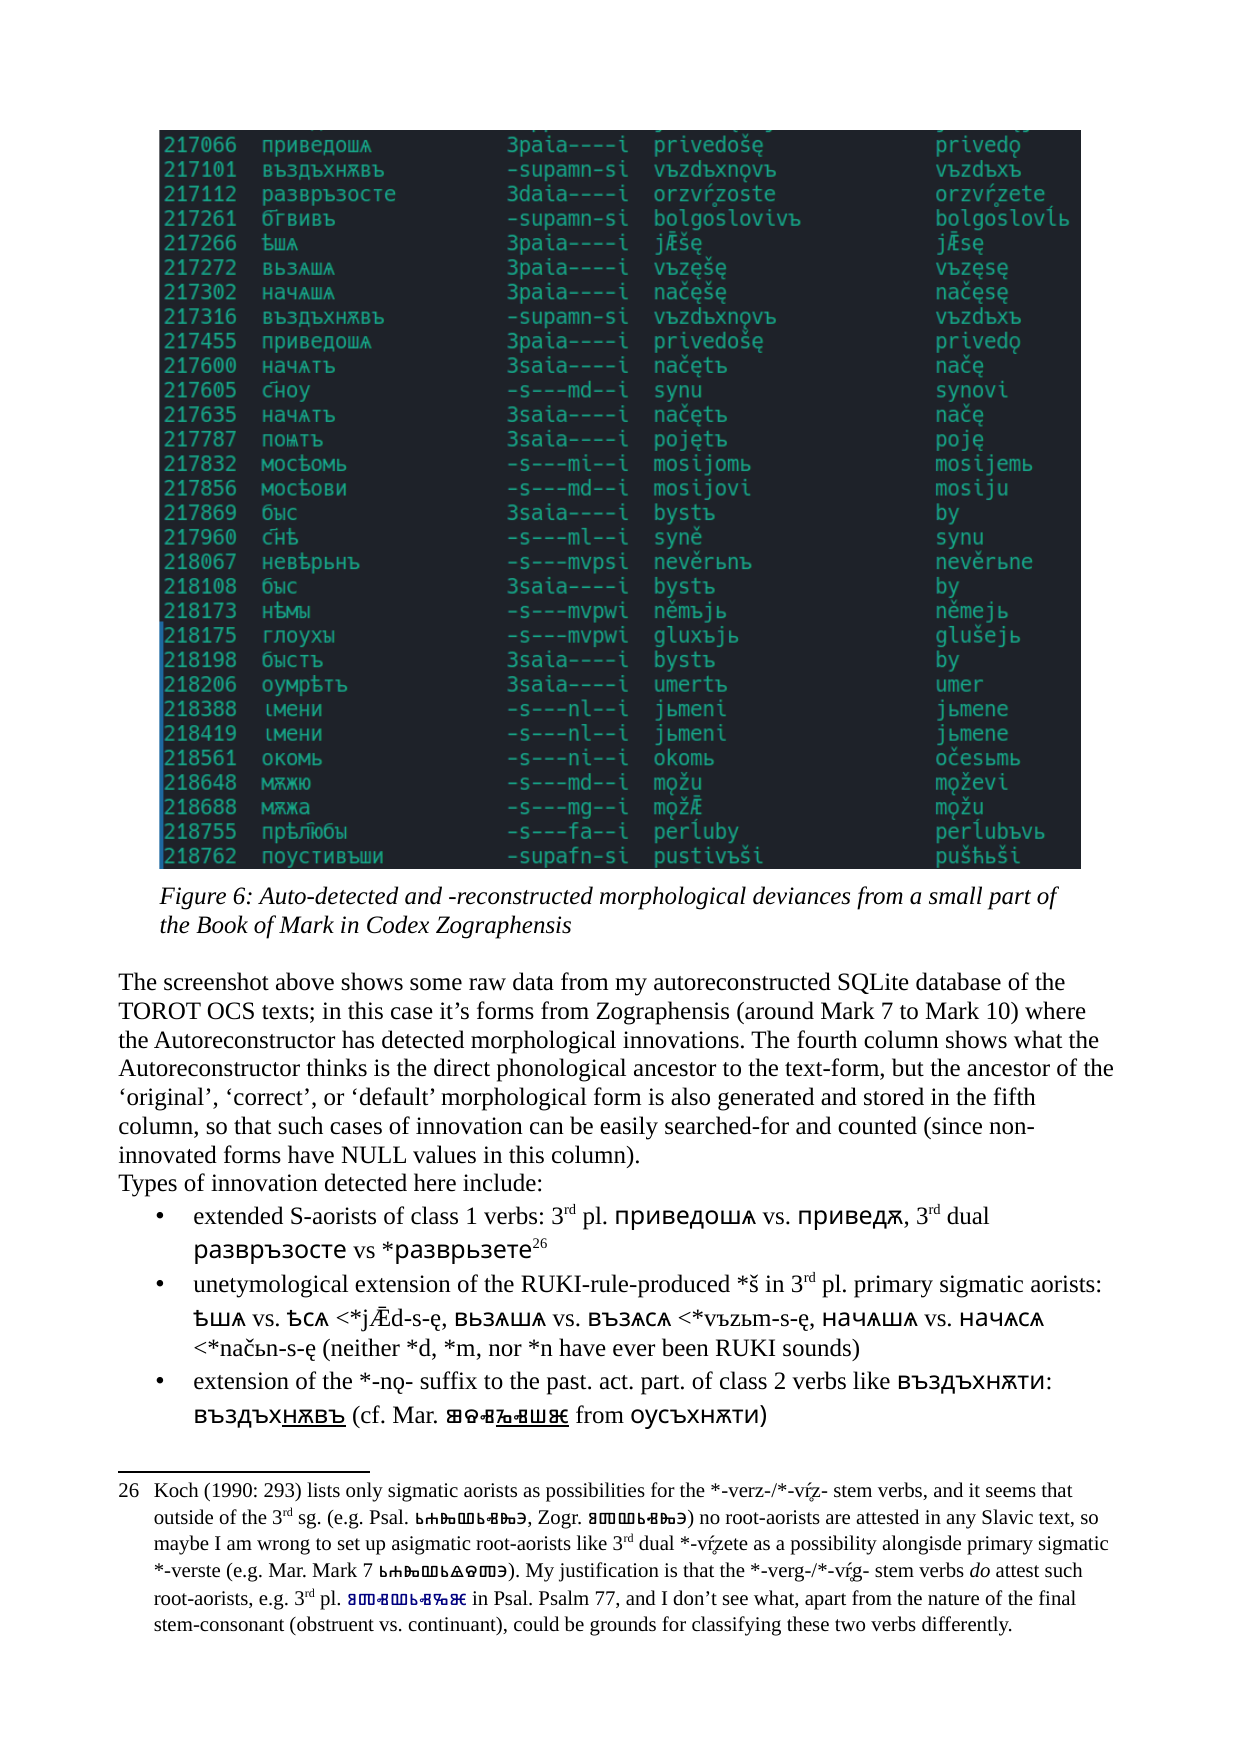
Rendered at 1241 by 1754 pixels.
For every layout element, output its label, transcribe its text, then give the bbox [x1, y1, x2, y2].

list Koch (1990: 293) lists only sigmatic aorists as possibilities for the *‑verz‑/*‑vŕ̥z‑ stem verbs, and it seems that outside of the 3rd sg. (e.g. Psal. ⱃⰰⰸⰲⱃⱏⰸⰵ, Zogr. ⱁⱅⰲⱃⱐⰸⰵ) no root-aorists are attested in any Slavic text, so maybe I am wrong to set up asigmatic root-aorists like 3rd dual *‑vŕ̥zete as a possibility alongisde primary sigmatic *‑verste (e.g. Mar. Mark 7 ⱃⰰⰸⰲⱃⱑⱄⱅⰵ). My justification is that the *‑verg‑/*‑vŕ̥g‑ stem verbs do attest such root-aorists, e.g. 3rd pl. ⱁⱅⱏⰲⱃⱏⰳⱘ in Psal. Psalm 77, and I don’t see what, apart from the nature of the final stem-consonant (obstruent vs. continuant), could be grounds for classifying these two verbs differently. [118, 1478, 1122, 1636]
list extension of the *‑nǫ‑ suffix to the past. act. part. of class 2 verbs like въздъхнѫти: въздъхнѫвъ (cf. Mar. ⱆⱄⱏⱈⱏⱎⱘ from оусъхнѫти) [156, 1362, 1122, 1430]
text The screenshot above shows some raw data from my autoreconstructed SQLite database of the TOROT OCS texts; in this case it’s forms from Zographensis (around Mark 7 to Mark 10) where the Autoreconstructor has detected morphological innovations. The fourth column shows what the Autoreconstructor thinks is the direct phonological ancestor to the text-form, but the ancestor of the ‘original’, ‘correct’, or ‘default’ morphological form is also generated and stored in the fifth column, so that such cases of innovation can be easily searched-for and counted (since non-innovated forms have NULL values in this column). [118, 967, 1122, 1168]
text Types of innovation detected here include: [118, 1168, 1122, 1197]
picture [159, 130, 1081, 869]
list unetymological extension of the RUKI-rule-produced *š in 3rd pl. primary sigmatic aorists: ѣшѧ vs. ѣсѧ <*jǢd‑s‑ę, вьзѧшѧ vs. възѧсѧ <*vъzьm‑s‑ę, начѧшѧ vs. начѧсѧ <*načьn‑s‑ę (neither *d, *m, nor *n have ever been RUKI sounds) [156, 1265, 1122, 1362]
list extended S-aorists of class 1 verbs: 3rd pl. приведошѧ vs. приведѫ, 3rd dual развръзосте vs *разврьзете [156, 1197, 1122, 1265]
text Figure 6: Auto-detected and -reconstructed morphological deviances from a small part of the Book of Mark in Codex Zographensis [159, 869, 1081, 938]
